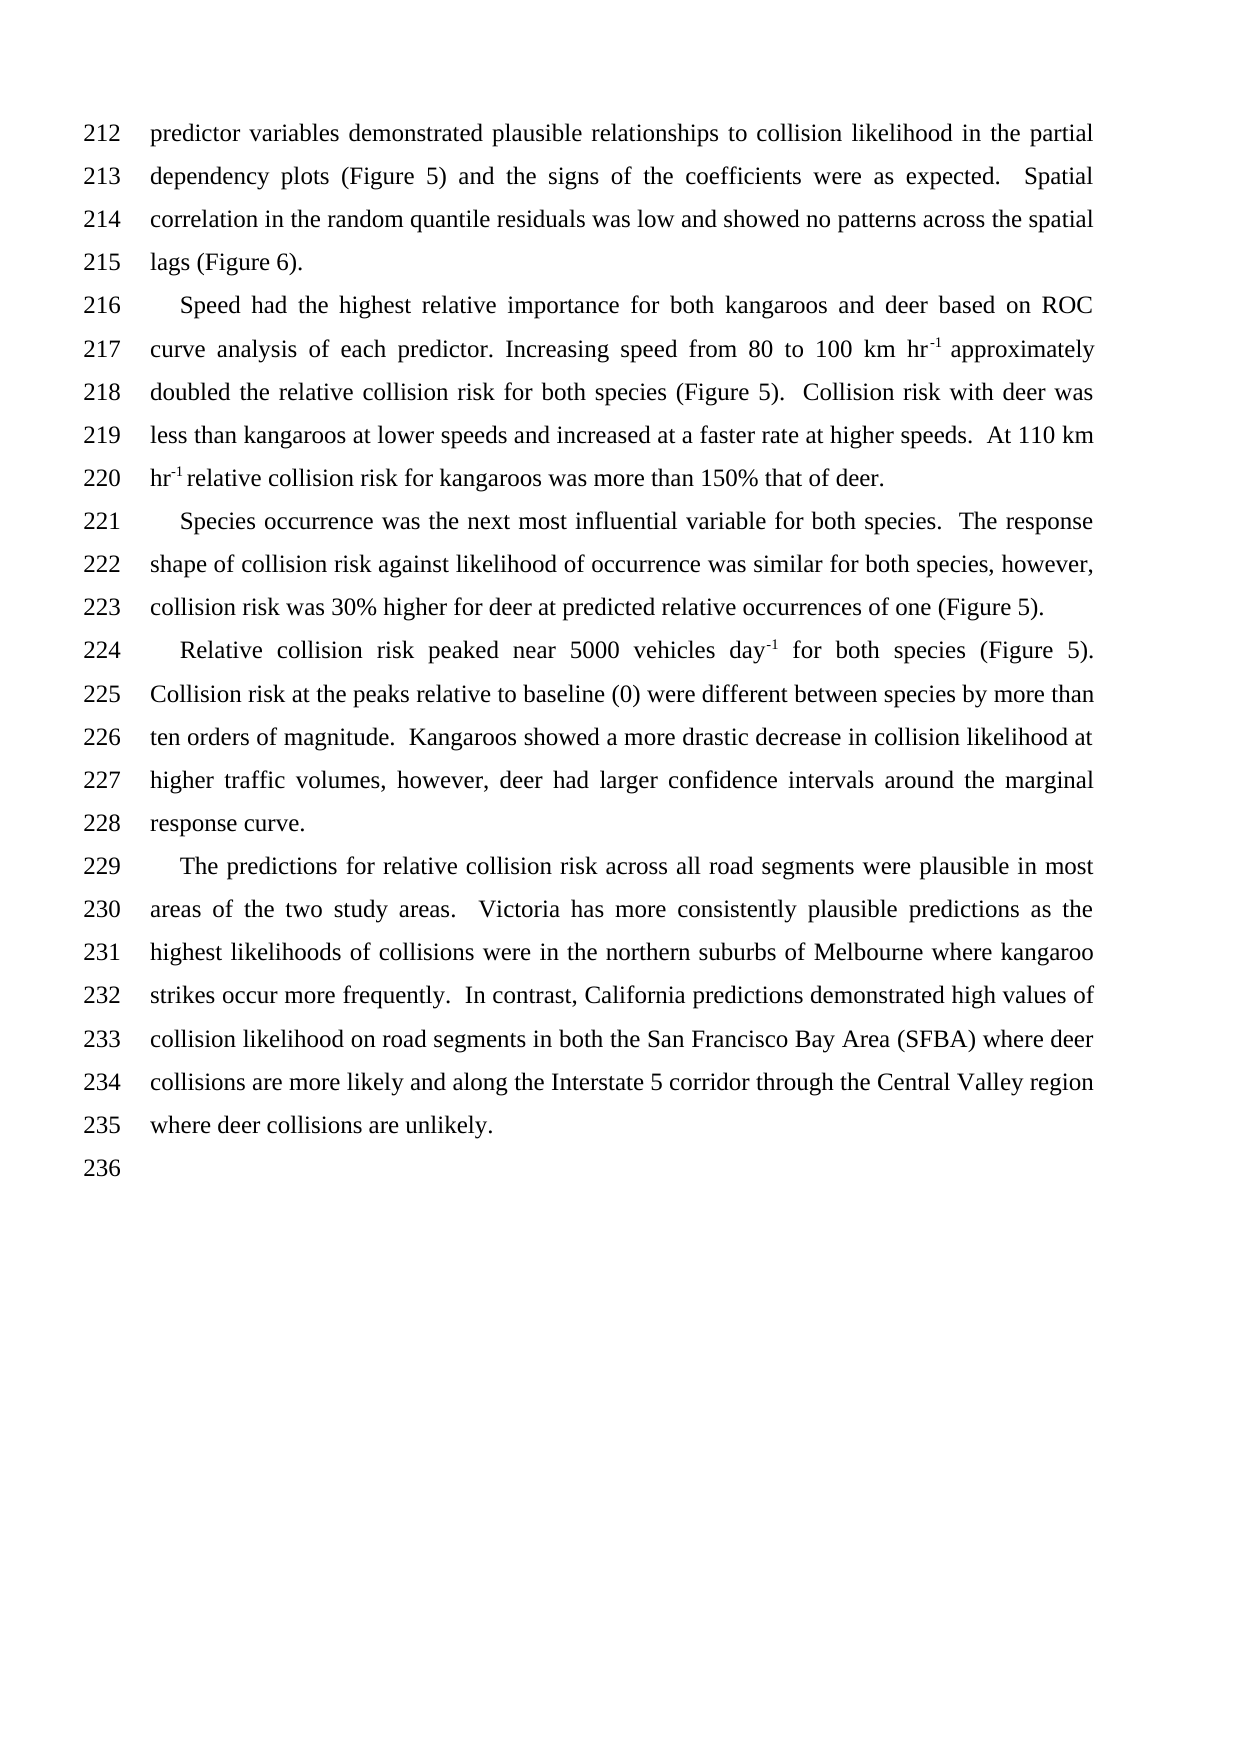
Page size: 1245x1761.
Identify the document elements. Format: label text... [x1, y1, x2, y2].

text Species occurrence was the next most influential variable for both species. The response shape of collision risk against likelihood of occurrence was similar for both species, however, collision risk was 30% higher for deer at predicted relative occurrences of one (Figure 5). [150, 506, 1095, 621]
text The predictions for relative collision risk across all road segments were plausible in most areas of the two study areas. Victoria has more consistently plausible predictions as the highest likelihoods of collisions were in the northern suburbs of Melbourne where kangaroo strikes occur more frequently. In contrast, California predictions demonstrated high values of collision likelihood on road segments in both the San Francisco Bay Area (SFBA) where deer collisions are more likely and along the Interstate 5 corridor through the Central Valley region where deer collisions are unlikely. [150, 851, 1095, 1139]
text predictor variables demonstrated plausible relationships to collision likelihood in the partial dependency plots (Figure 5) and the signs of the coefficients were as expected. Spatial correlation in the random quantile residuals was low and showed no patterns across the spatial lags (Figure 6). [150, 118, 1095, 276]
text Speed had the highest relative importance for both kangaroos and deer based on ROC curve analysis of each predictor. Increasing speed from 80 to 100 km hr-1 approximately doubled the relative collision risk for both species (Figure 5). Collision risk with deer was less than kangaroos at lower speeds and increased at a faster rate at higher speeds. At 110 km hr-1 relative collision risk for kangaroos was more than 150% that of deer. [150, 291, 1095, 492]
text Relative collision risk peaked near 5000 vehicles day-1 for both species (Figure 5). Collision risk at the peaks relative to baseline (0) were different between species by more than ten orders of magnitude. Kangaroos showed a more drastic decrease in collision likelihood at higher traffic volumes, however, deer had larger confidence intervals around the marginal response curve. [150, 636, 1095, 837]
